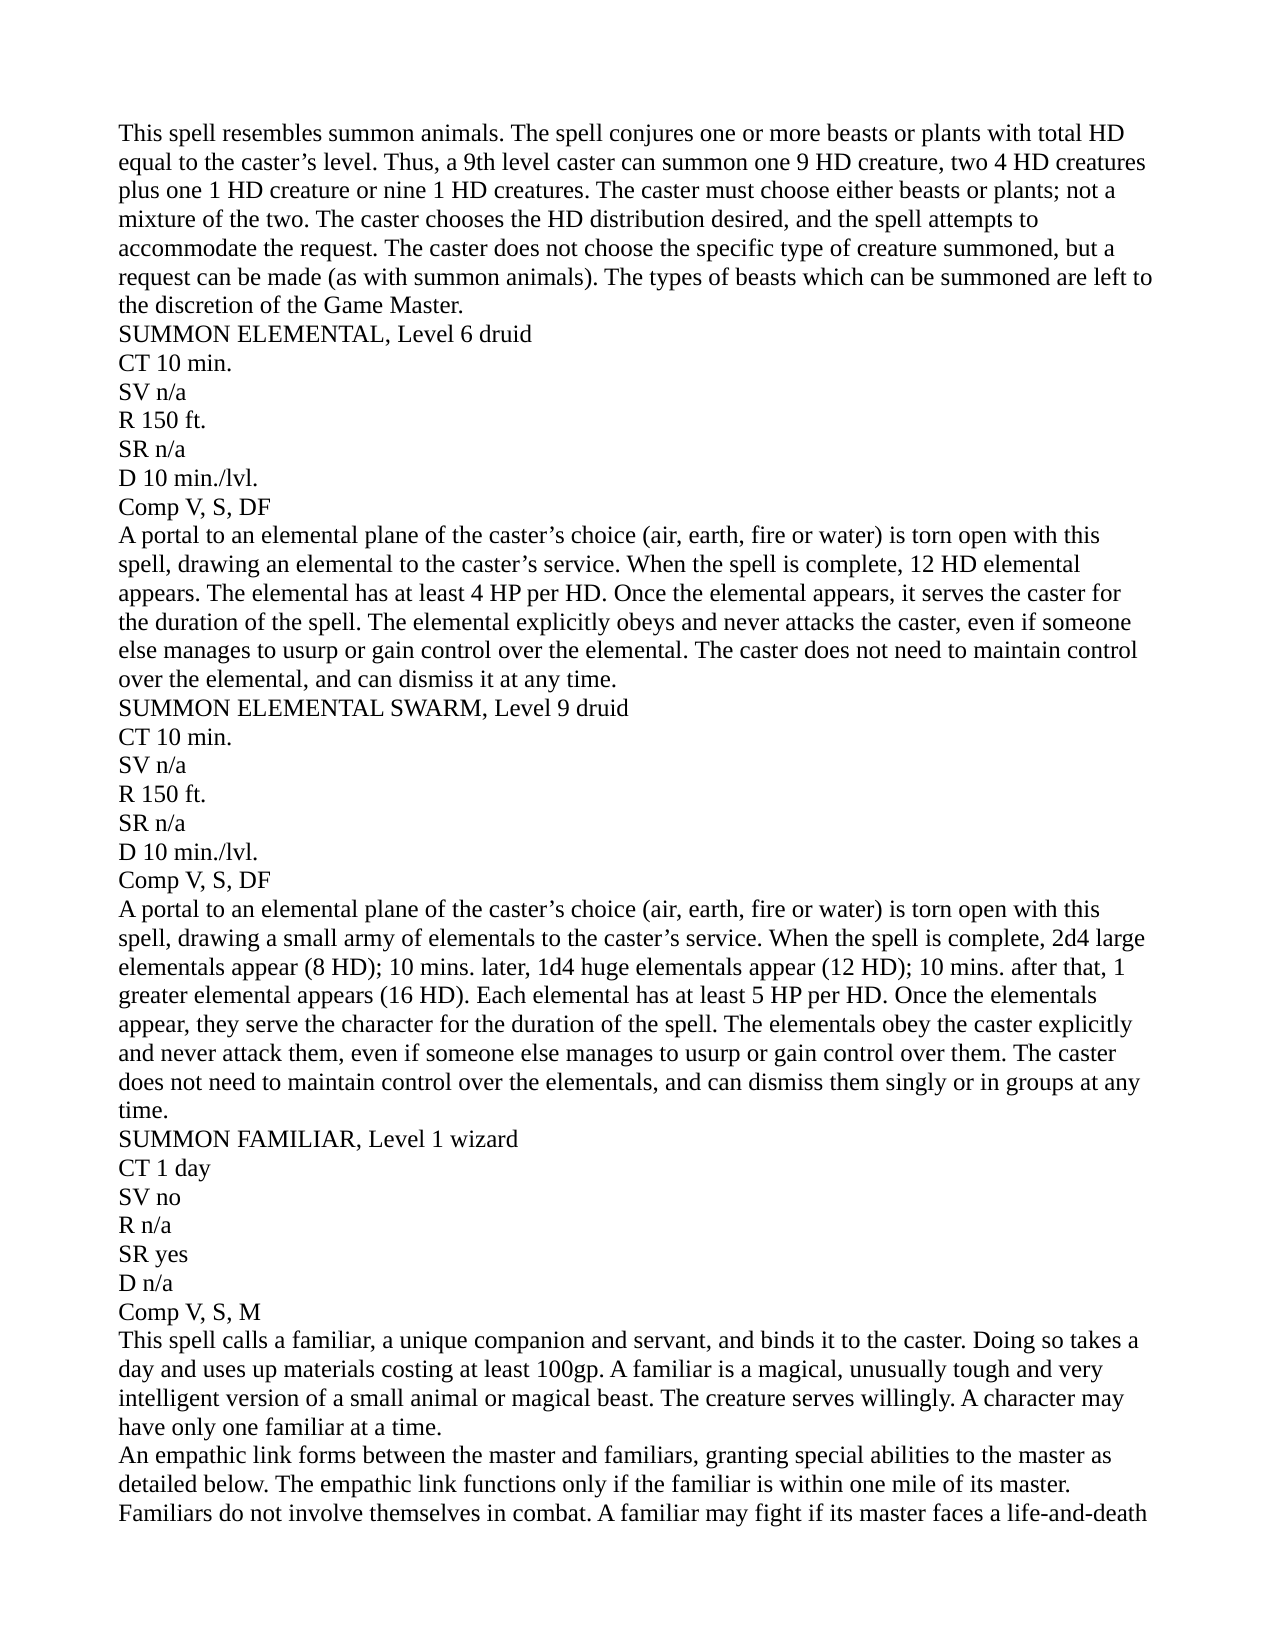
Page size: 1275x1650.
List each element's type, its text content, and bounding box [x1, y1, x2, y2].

text SV n/a [118, 751, 1157, 779]
text SV n/a [118, 377, 1157, 406]
text CT 1 day [118, 1153, 1157, 1182]
text SUMMON ELEMENTAL, Level 6 druid [118, 319, 1157, 348]
text SR n/a [118, 808, 1157, 837]
text Familiars do not involve themselves in combat. A familiar may fight if its master faces a life-and-death [118, 1498, 1157, 1527]
text This spell calls a familiar, a unique companion and servant, and binds it to the caster. Doing so takes a day and uses up materials costing at least 100gp. A familiar is a magical, unusually tough and very intelligent version of a small animal or magical beast. The creature serves willingly. A character may have only one familiar at a time. [118, 1326, 1157, 1441]
text A portal to an elemental plane of the caster’s choice (air, earth, fire or water) is torn open with this spell, drawing a small army of elementals to the caster’s service. When the spell is complete, 2d4 large elementals appear (8 HD); 10 mins. later, 1d4 huge elementals appear (12 HD); 10 mins. after that, 1 greater elemental appears (16 HD). Each elemental has at least 5 HP per HD. Once the elementals appear, they serve the character for the duration of the spell. The elementals obey the caster explicitly and never attack them, even if someone else manages to usurp or gain control over them. The caster does not need to maintain control over the elementals, and can dismiss them singly or in groups at any time. [118, 894, 1157, 1124]
text D 10 min./lvl. [118, 463, 1157, 492]
text R 150 ft. [118, 779, 1157, 808]
text CT 10 min. [118, 348, 1157, 377]
text D 10 min./lvl. [118, 837, 1157, 866]
text SV no [118, 1182, 1157, 1211]
text R 150 ft. [118, 406, 1157, 434]
text SUMMON FAMILIAR, Level 1 wizard [118, 1124, 1157, 1153]
text CT 10 min. [118, 722, 1157, 751]
text D n/a [118, 1268, 1157, 1297]
text SUMMON ELEMENTAL SWARM, Level 9 druid [118, 693, 1157, 722]
text This spell resembles summon animals. The spell conjures one or more beasts or plants with total HD equal to the caster’s level. Thus, a 9th level caster can summon one 9 HD creature, two 4 HD creatures plus one 1 HD creature or nine 1 HD creatures. The caster must choose either beasts or plants; not a mixture of the two. The caster chooses the HD distribution desired, and the spell attempts to accommodate the request. The caster does not choose the specific type of creature summoned, but a request can be made (as with summon animals). The types of beasts which can be summoned are left to the discretion of the Game Master. [118, 118, 1157, 319]
text Comp V, S, DF [118, 492, 1157, 521]
text SR yes [118, 1239, 1157, 1268]
text Comp V, S, DF [118, 866, 1157, 894]
text Comp V, S, M [118, 1297, 1157, 1326]
text A portal to an elemental plane of the caster’s choice (air, earth, fire or water) is torn open with this spell, drawing an elemental to the caster’s service. When the spell is complete, 12 HD elemental appears. The elemental has at least 4 HP per HD. Once the elemental appears, it serves the caster for the duration of the spell. The elemental explicitly obeys and never attacks the caster, even if someone else manages to usurp or gain control over the elemental. The caster does not need to maintain control over the elemental, and can dismiss it at any time. [118, 521, 1157, 693]
text SR n/a [118, 434, 1157, 463]
text R n/a [118, 1211, 1157, 1239]
text An empathic link forms between the master and familiars, granting special abilities to the master as detailed below. The empathic link functions only if the familiar is within one mile of its master. [118, 1441, 1157, 1498]
